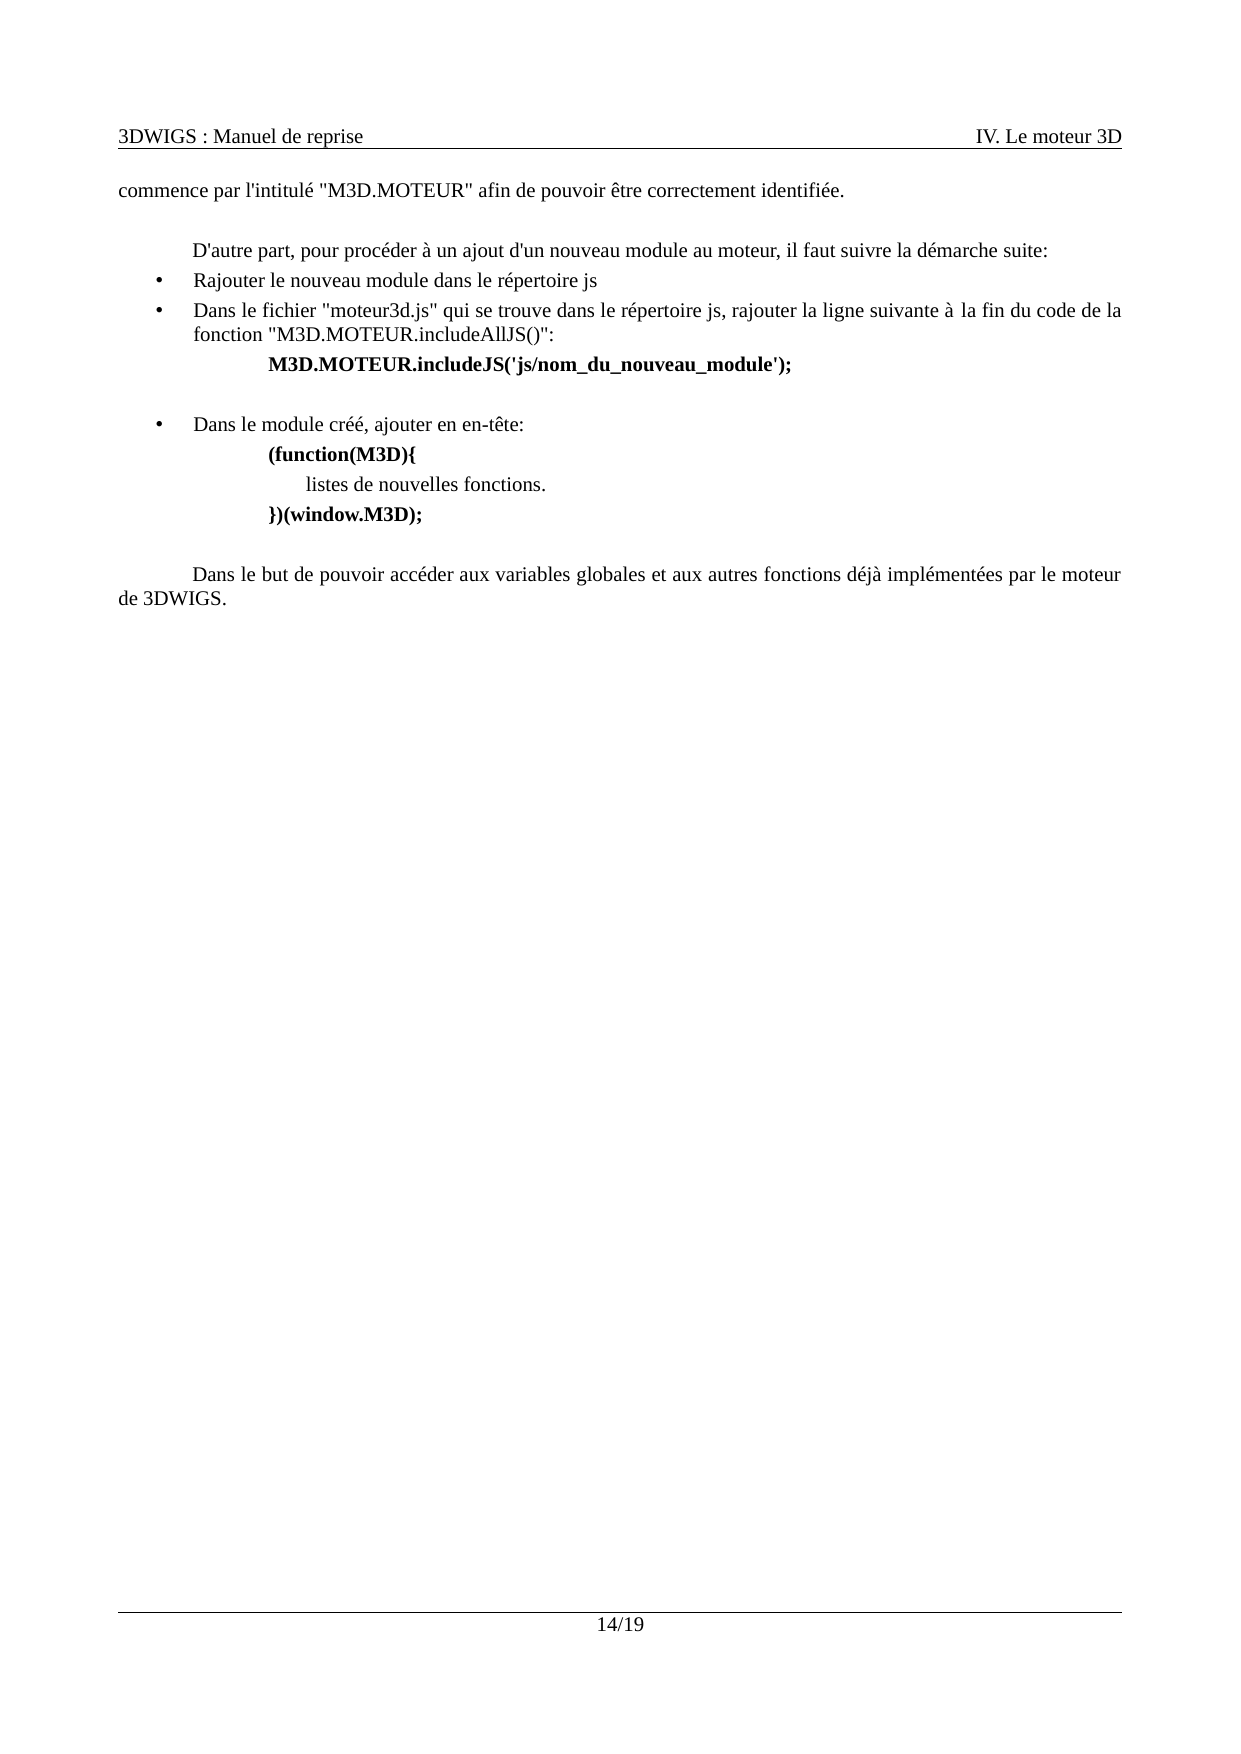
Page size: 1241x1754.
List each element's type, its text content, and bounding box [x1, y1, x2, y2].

list listes de nouvelles fonctions. [268, 472, 1122, 496]
text commence par l'intitulé "M3D.MOTEUR" afin de pouvoir être correctement identifiée. [118, 178, 1122, 202]
list (function(M3D){ [231, 442, 1122, 466]
text D'autre part, pour procéder à un ajout d'un nouveau module au moteur, il faut suivre la démarche suite: [118, 238, 1122, 262]
text Dans le but de pouvoir accéder aux variables globales et aux autres fonctions déjà implémentées par le moteur de 3DWIGS. [118, 562, 1122, 610]
list Rajouter le nouveau module dans le répertoire js [156, 268, 1122, 292]
list Dans le module créé, ajouter en en-tête: [156, 412, 1122, 436]
list Dans le fichier "moteur3d.js" qui se trouve dans le répertoire js, rajouter la ligne suivante à la fin du code de la fonction "M3D.MOTEUR.includeAllJS()": [156, 298, 1122, 346]
list M3D.MOTEUR.includeJS('js/nom_du_nouveau_module'); [231, 352, 1122, 376]
list })(window.M3D); [231, 502, 1122, 526]
